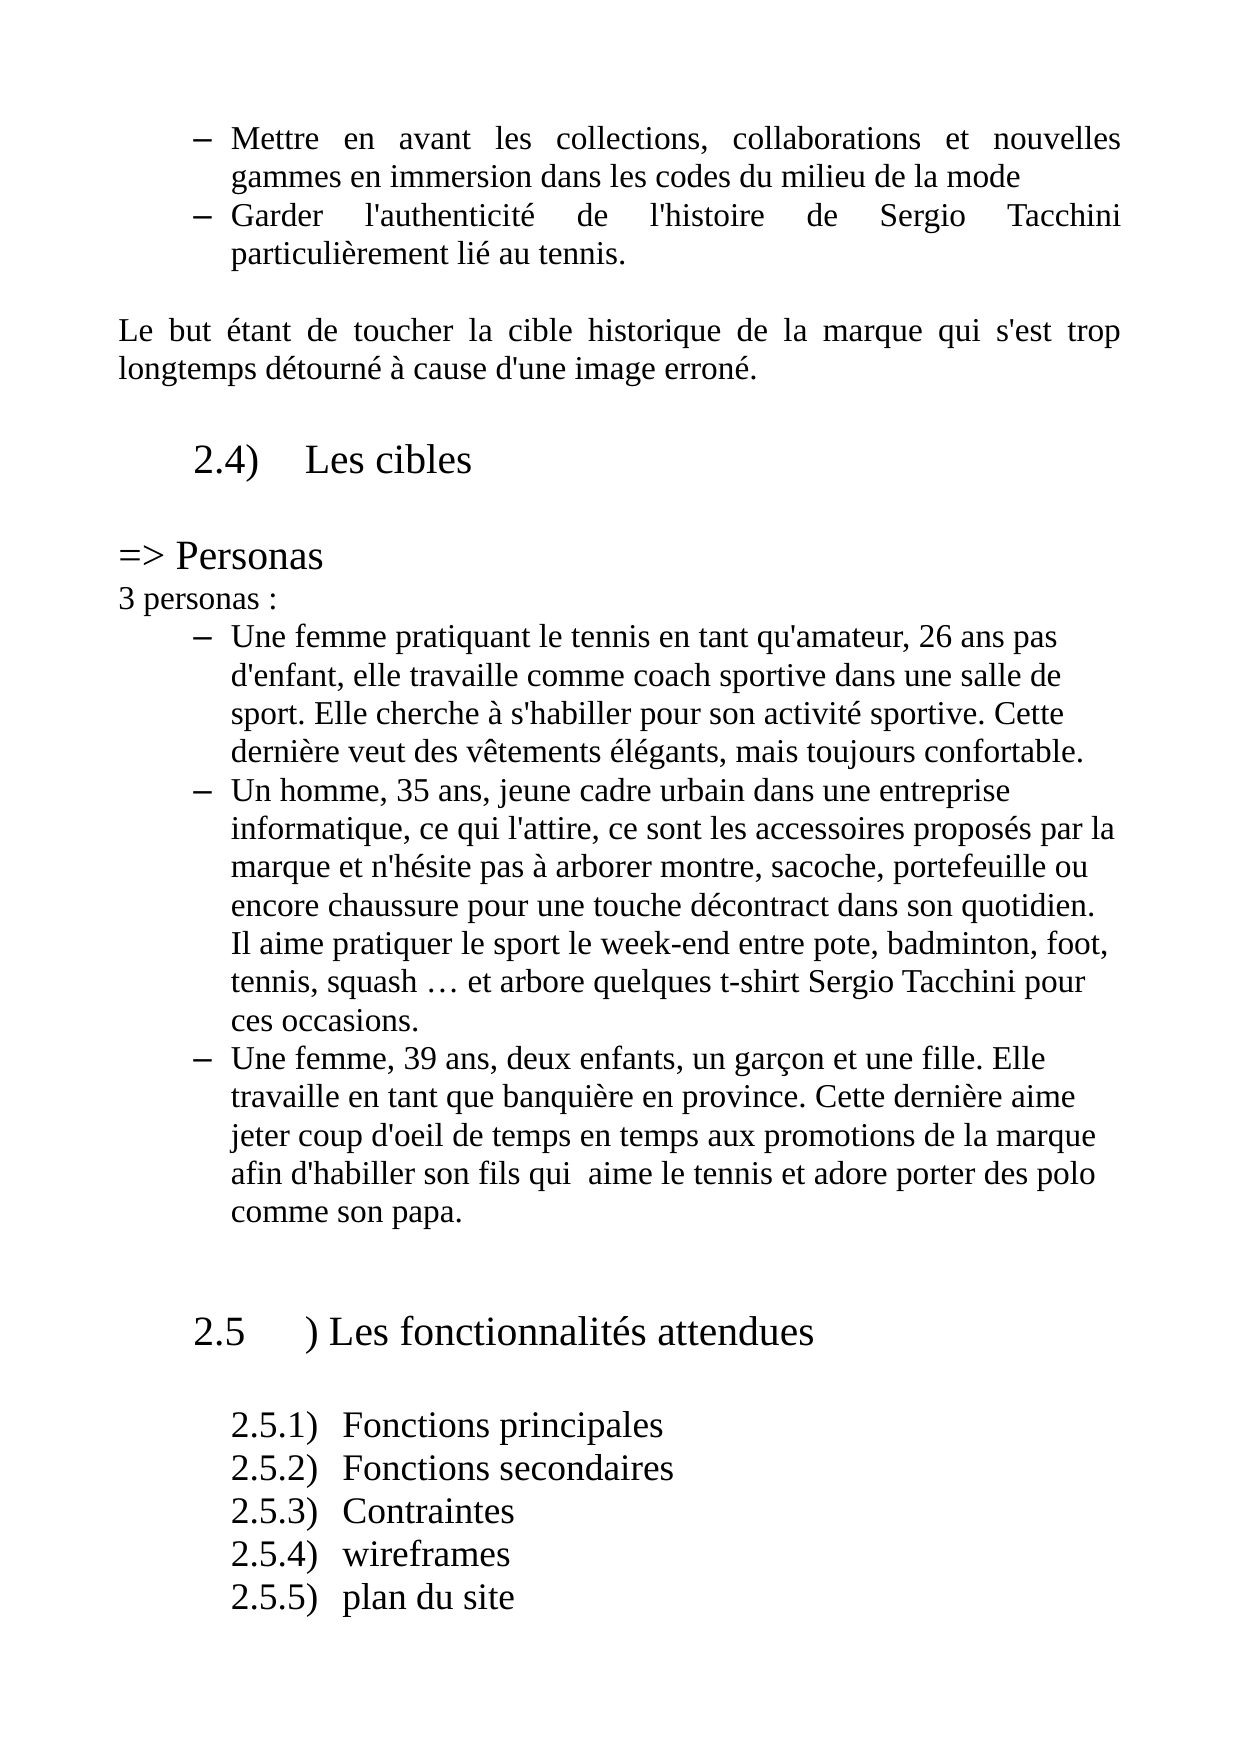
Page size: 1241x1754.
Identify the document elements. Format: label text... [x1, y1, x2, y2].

list Mettre en avant les collections, collaborations et nouvelles gammes en immersion dans les codes du milieu de la mode [193, 118, 1122, 195]
list Garder l'authenticité de l'histoire de Sergio Tacchini particulièrement lié au tennis. [193, 195, 1122, 271]
list Il aime pratiquer le sport le week-end entre pote, badminton, foot, tennis, squash … et arbore quelques t-shirt Sergio Tacchini pour ces occasions. [193, 923, 1122, 1038]
list Les cibles [193, 434, 1122, 482]
list Une femme pratiquant le tennis en tant qu'amateur, 26 ans pas d'enfant, elle travaille comme coach sportive dans une salle de sport. Elle cherche à s'habiller pour son activité sportive. Cette dernière veut des vêtements élégants, mais toujours confortable. [193, 616, 1122, 770]
list ) Les fonctionnalités attendues [193, 1306, 1122, 1354]
text Le but étant de toucher la cible historique de la marque qui s'est trop longtemps détourné à cause d'une image erroné. [118, 310, 1122, 386]
text 3 personas : [118, 578, 1122, 616]
list Contraintes [231, 1488, 1122, 1532]
list plan du site [231, 1575, 1122, 1618]
text => Personas [118, 530, 1122, 578]
list Fonctions secondaires [231, 1445, 1122, 1488]
list Une femme, 39 ans, deux enfants, un garçon et une fille. Elle travaille en tant que banquière en province. Cette dernière aime jeter coup d'oeil de temps en temps aux promotions de la marque afin d'habiller son fils qui aime le tennis et adore porter des polo comme son papa. [193, 1038, 1122, 1230]
list wireframes [231, 1532, 1122, 1575]
list Un homme, 35 ans, jeune cadre urbain dans une entreprise informatique, ce qui l'attire, ce sont les accessoires proposés par la marque et n'hésite pas à arborer montre, sacoche, portefeuille ou encore chaussure pour une touche décontract dans son quotidien. [193, 770, 1122, 923]
list Fonctions principales [231, 1402, 1122, 1445]
